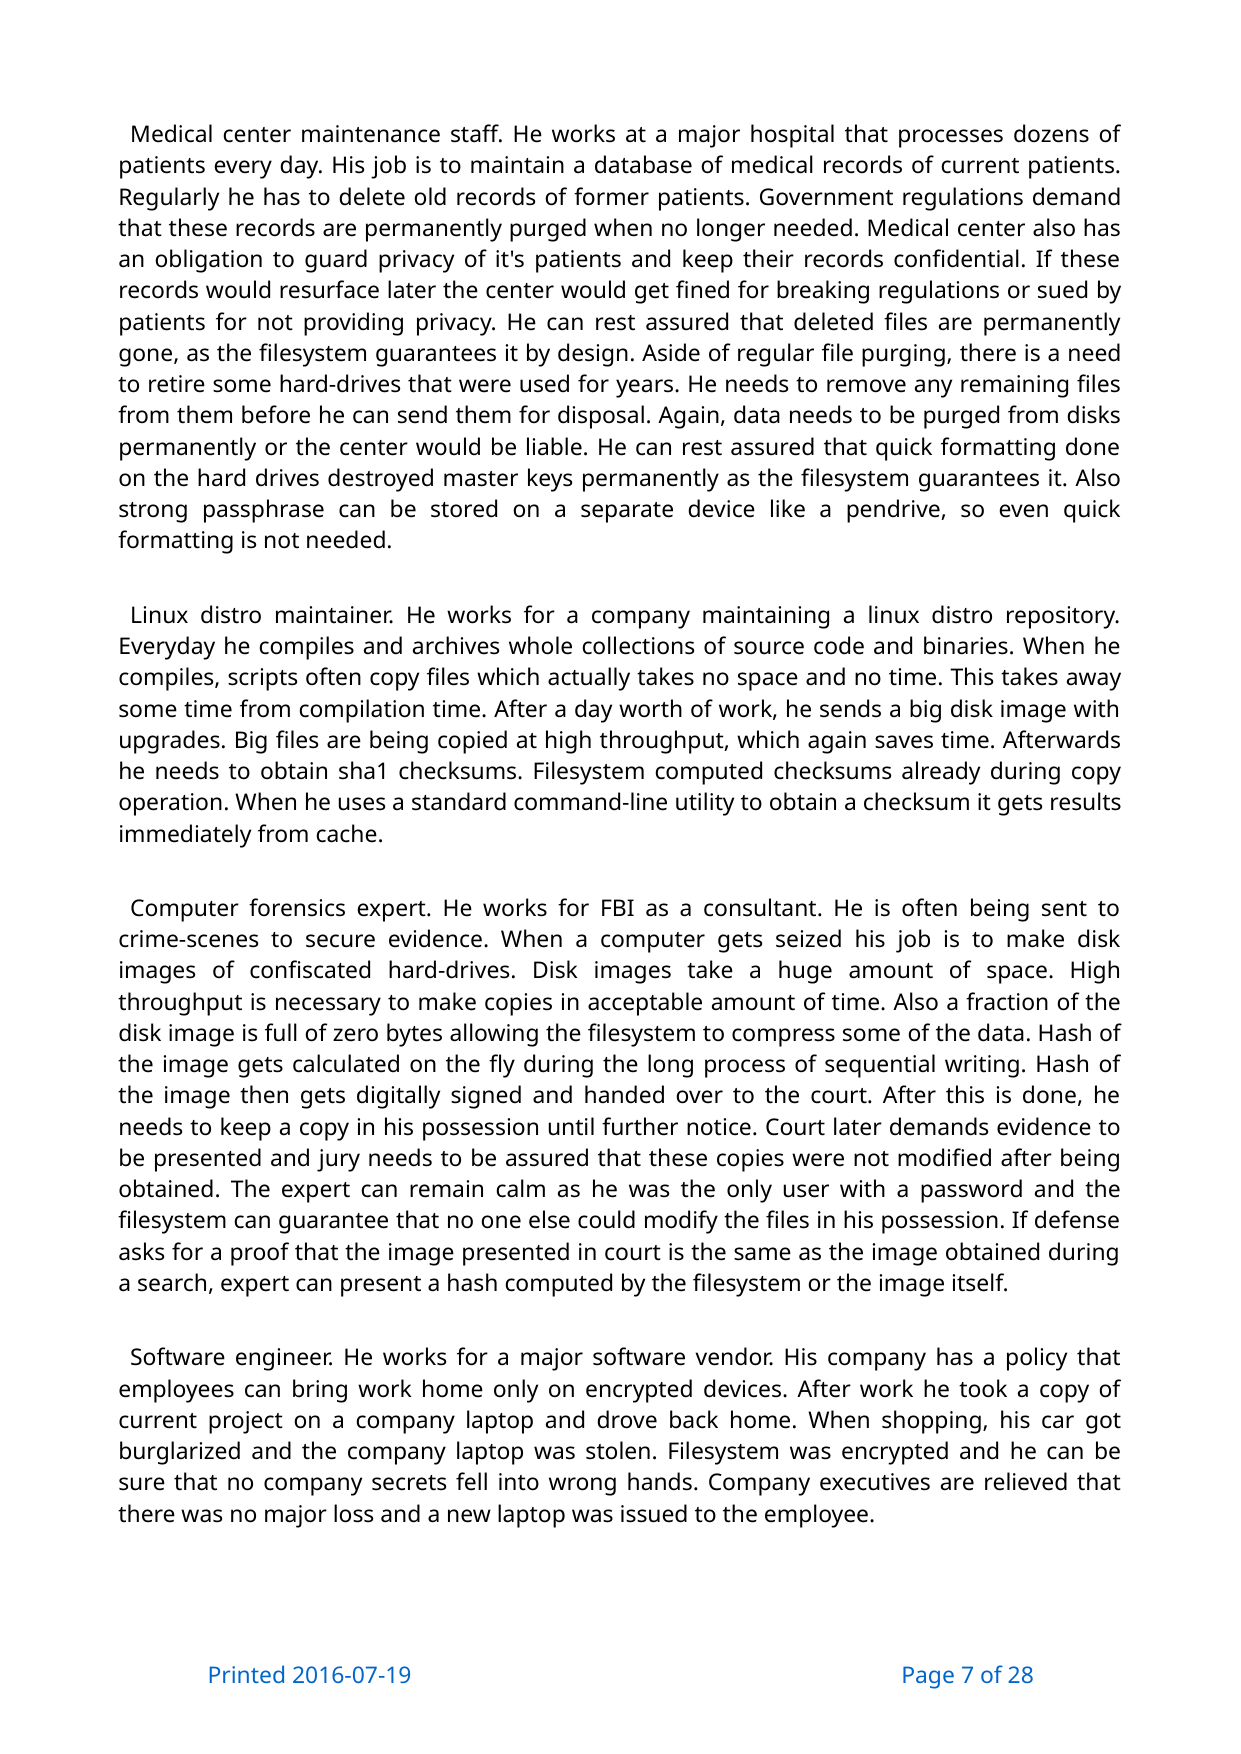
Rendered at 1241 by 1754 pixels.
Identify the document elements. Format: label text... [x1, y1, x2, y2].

text Linux distro maintainer. He works for a company maintaining a linux distro repository. Everyday he compiles and archives whole collections of source code and binaries. When he compiles, scripts often copy files which actually takes no space and no time. This takes away some time from compilation time. After a day worth of work, he sends a big disk image with upgrades. Big files are being copied at high throughput, which again saves time. Afterwards he needs to obtain sha1 checksums. Filesystem computed checksums already during copy operation. When he uses a standard command-line utility to obtain a checksum it gets results immediately from cache. [118, 599, 1122, 849]
text Software engineer. He works for a major software vendor. His company has a policy that employees can bring work home only on encrypted devices. After work he took a copy of current project on a company laptop and drove back home. When shopping, his car got burglarized and the company laptop was stolen. Filesystem was encrypted and he can be sure that no company secrets fell into wrong hands. Company executives are relieved that there was no major loss and a new laptop was issued to the employee. [118, 1341, 1122, 1529]
text Computer forensics expert. He works for FBI as a consultant. He is often being sent to crime-scenes to secure evidence. When a computer gets seized his job is to make disk images of confiscated hard-drives. Disk images take a huge amount of space. High throughput is necessary to make copies in acceptable amount of time. Also a fraction of the disk image is full of zero bytes allowing the filesystem to compress some of the data. Hash of the image gets calculated on the fly during the long process of sequential writing. Hash of the image then gets digitally signed and handed over to the court. After this is done, he needs to keep a copy in his possession until further notice. Court later demands evidence to be presented and jury needs to be assured that these copies were not modified after being obtained. The expert can remain calm as he was the only user with a password and the filesystem can guarantee that no one else could modify the files in his possession. If defense asks for a proof that the image presented in court is the same as the image obtained during a search, expert can present a hash computed by the filesystem or the image itself. [118, 892, 1122, 1298]
text Medical center maintenance staff. He works at a major hospital that processes dozens of patients every day. His job is to maintain a database of medical records of current patients. Regularly he has to delete old records of former patients. Government regulations demand that these records are permanently purged when no longer needed. Medical center also has an obligation to guard privacy of it's patients and keep their records confidential. If these records would resurface later the center would get fined for breaking regulations or sued by patients for not providing privacy. He can rest assured that deleted files are permanently gone, as the filesystem guarantees it by design. Aside of regular file purging, there is a need to retire some hard-drives that were used for years. He needs to remove any remaining files from them before he can send them for disposal. Again, data needs to be purged from disks permanently or the center would be liable. He can rest assured that quick formatting done on the hard drives destroyed master keys permanently as the filesystem guarantees it. Also strong passphrase can be stored on a separate device like a pendrive, so even quick formatting is not needed. [118, 118, 1122, 556]
